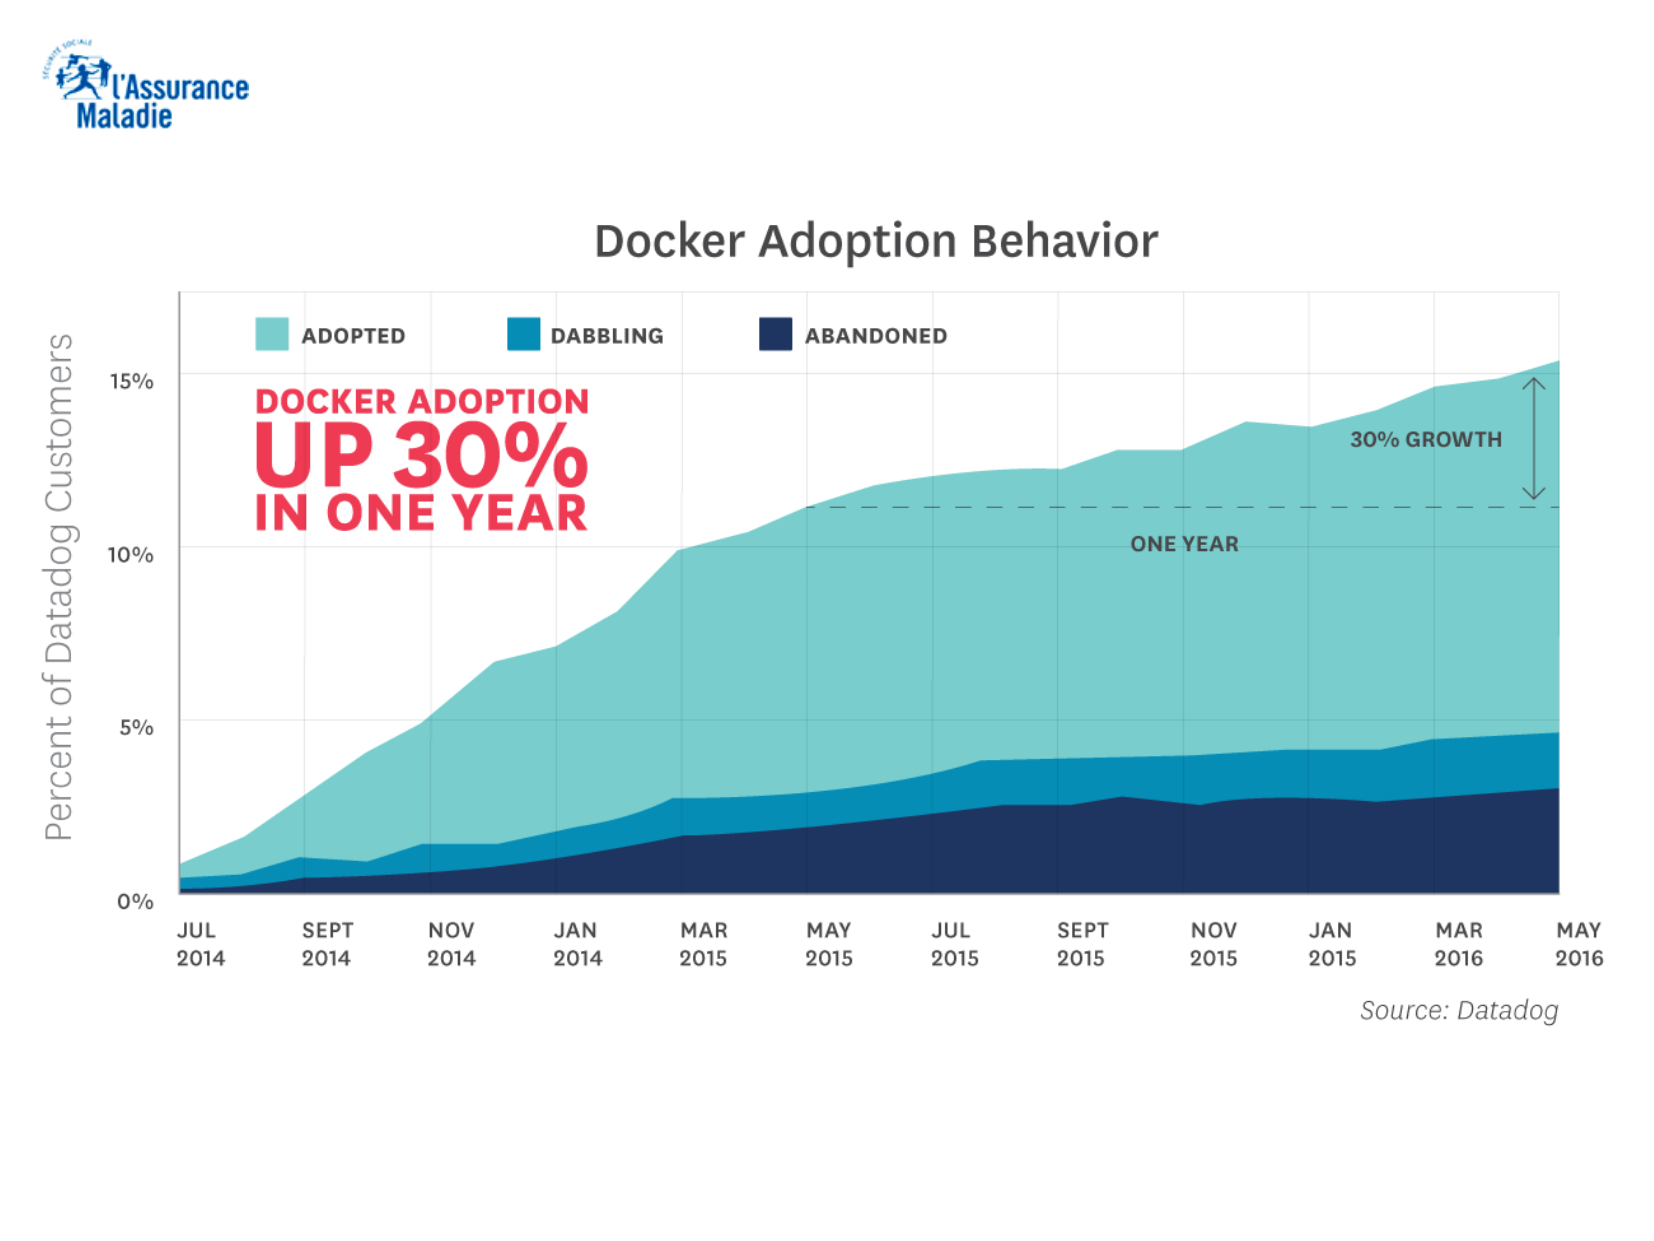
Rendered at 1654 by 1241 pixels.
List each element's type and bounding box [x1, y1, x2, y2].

picture [0, 145, 1636, 1052]
picture [21, 35, 249, 130]
